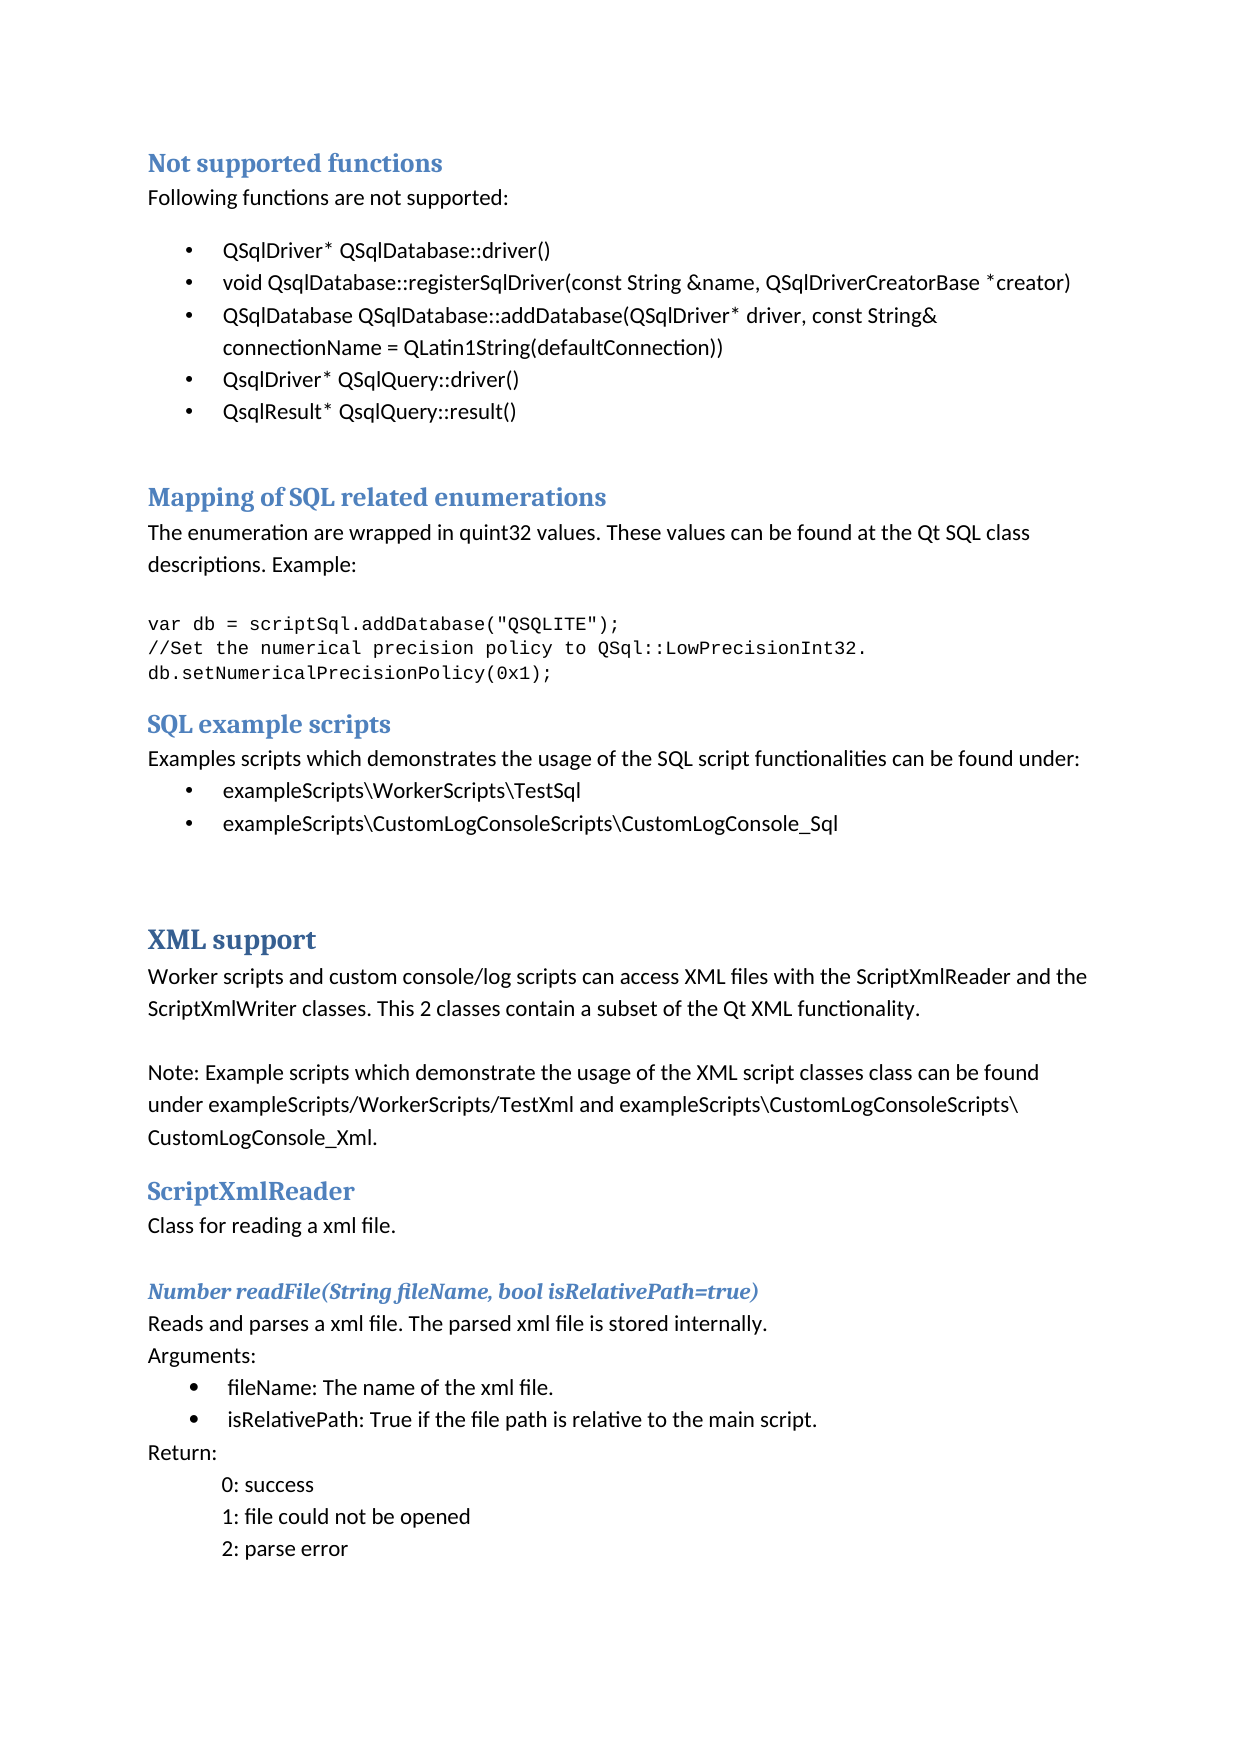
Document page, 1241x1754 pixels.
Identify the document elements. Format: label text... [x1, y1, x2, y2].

text db.setNumericalPrecisionPolicy(0x1); [148, 663, 1093, 685]
list QsqlDriver* QSqlQuery::driver() [185, 365, 1093, 393]
list QsqlResult* QsqlQuery::result() [185, 397, 1093, 425]
text var db = scriptSql.addDatabase("QSQLITE"); [148, 615, 1093, 636]
subtitle Number readFile(String fileName, bool isRelativePath=true) [148, 1279, 1093, 1305]
text 1: file could not be opened [221, 1502, 1093, 1530]
text Return: [148, 1438, 1093, 1466]
subtitle ScriptXmlReader [148, 1176, 1093, 1207]
text Note: Example scripts which demonstrate the usage of the XML script classes class can be found under exampleScripts/WorkerScripts/TestXml and exampleScripts\CustomLogConsoleScripts\CustomLogConsole_Xml. [148, 1058, 1093, 1151]
text Class for reading a xml file. [148, 1211, 1093, 1239]
text Worker scripts and custom console/log scripts can access XML files with the ScriptXmlReader and the ScriptXmlWriter classes. This 2 classes contain a subset of the Qt XML functionality. [148, 962, 1093, 1022]
list isRelativePath: True if the file path is relative to the main script. [190, 1406, 1093, 1433]
text Examples scripts which demonstrates the usage of the SQL script functionalities can be found under: [148, 744, 1093, 772]
text Reads and parses a xml file. The parsed xml file is stored internally. [148, 1309, 1093, 1337]
text Following functions are not supported: [148, 183, 1093, 211]
subtitle XML support [148, 923, 1093, 957]
text Arguments: [148, 1341, 1093, 1369]
list exampleScripts\CustomLogConsoleScripts\CustomLogConsole_Sql [185, 809, 1093, 837]
text 2: parse error [221, 1534, 1093, 1562]
list QSqlDatabase QSqlDatabase::addDatabase(QSqlDriver* driver, const String& connectionName = QLatin1String(defaultConnection)) [185, 301, 1093, 361]
text The enumeration are wrapped in quint32 values. These values can be found at the Qt SQL class descriptions. Example: [148, 518, 1093, 578]
text //Set the numerical precision policy to QSql::LowPrecisionInt32. [148, 639, 1093, 660]
list void QsqlDatabase::registerSqlDriver(const String &name, QSqlDriverCreatorBase *creator) [185, 268, 1093, 297]
subtitle Mapping of SQL related enumerations [148, 482, 1093, 514]
subtitle SQL example scripts [148, 709, 1093, 740]
list exampleScripts\WorkerScripts\TestSql [185, 777, 1093, 805]
subtitle Not supported functions [148, 148, 1093, 179]
text 0: success [221, 1470, 1093, 1498]
list fileName: The name of the xml file. [190, 1373, 1093, 1401]
list QSqlDriver* QSqlDatabase::driver() [185, 236, 1093, 264]
